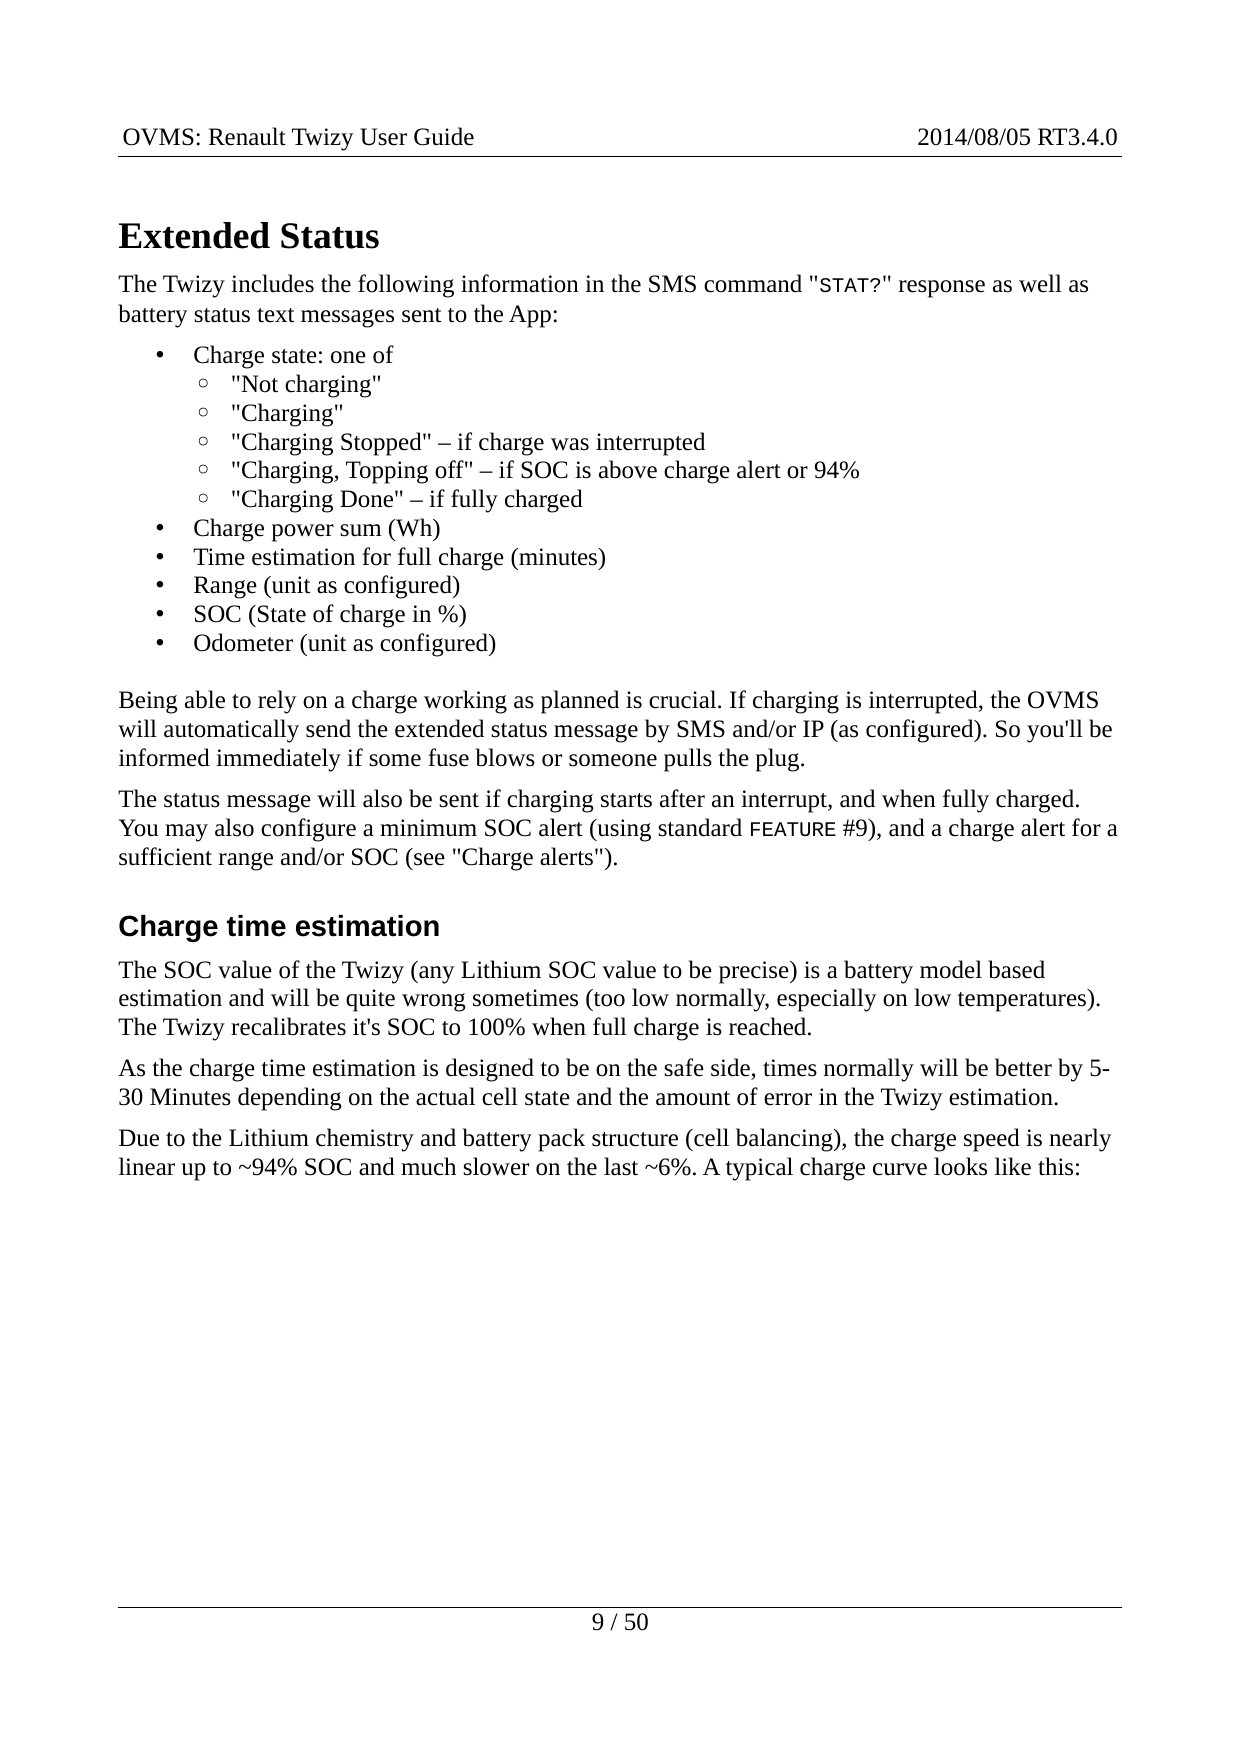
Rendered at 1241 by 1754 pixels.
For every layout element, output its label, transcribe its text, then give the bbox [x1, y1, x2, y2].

text The SOC value of the Twizy (any Lithium SOC value to be precise) is a battery model based estimation and will be quite wrong sometimes (too low normally, especially on low temperatures). The Twizy recalibrates it's SOC to 100% when full charge is reached. [118, 955, 1122, 1041]
list Charge power sum (Wh) [156, 513, 1122, 542]
text As the charge time estimation is designed to be on the safe side, times normally will be better by 5-30 Minutes depending on the actual cell state and the amount of error in the Twizy estimation. [118, 1053, 1122, 1111]
text The status message will also be sent if charging starts after an interrupt, and when fully charged. You may also configure a minimum SOC alert (using standard FEATURE #9), and a charge alert for a sufficient range and/or SOC (see "Charge alerts"). [118, 784, 1122, 871]
list "Charging, Topping off" – if SOC is above charge alert or 94% [193, 455, 1122, 484]
text The Twizy includes the following information in the SMS command "STAT?" response as well as battery status text messages sent to the App: [118, 269, 1122, 328]
list Charge state: one of [156, 340, 1122, 369]
list "Charging Stopped" – if charge was interrupted [193, 427, 1122, 455]
subtitle Extended Status [118, 214, 1122, 257]
text Being able to rely on a charge working as planned is crucial. If charging is interrupted, the OVMS will automatically send the extended status message by SMS and/or IP (as configured). So you'll be informed immediately if some fuse blows or someone pulls the plug. [118, 685, 1122, 772]
list SOC (State of charge in %) [156, 599, 1122, 628]
text Due to the Lithium chemistry and battery pack structure (cell balancing), the charge speed is nearly linear up to ~94% SOC and much slower on the last ~6%. A typical charge curve looks like this: [118, 1123, 1122, 1181]
list Odometer (unit as configured) [156, 628, 1122, 657]
subtitle Charge time estimation [118, 909, 1122, 942]
list Time estimation for full charge (minutes) [156, 542, 1122, 570]
list "Charging Done" – if fully charged [193, 484, 1122, 513]
list "Charging" [193, 398, 1122, 427]
list Range (unit as configured) [156, 570, 1122, 599]
list "Not charging" [193, 369, 1122, 398]
